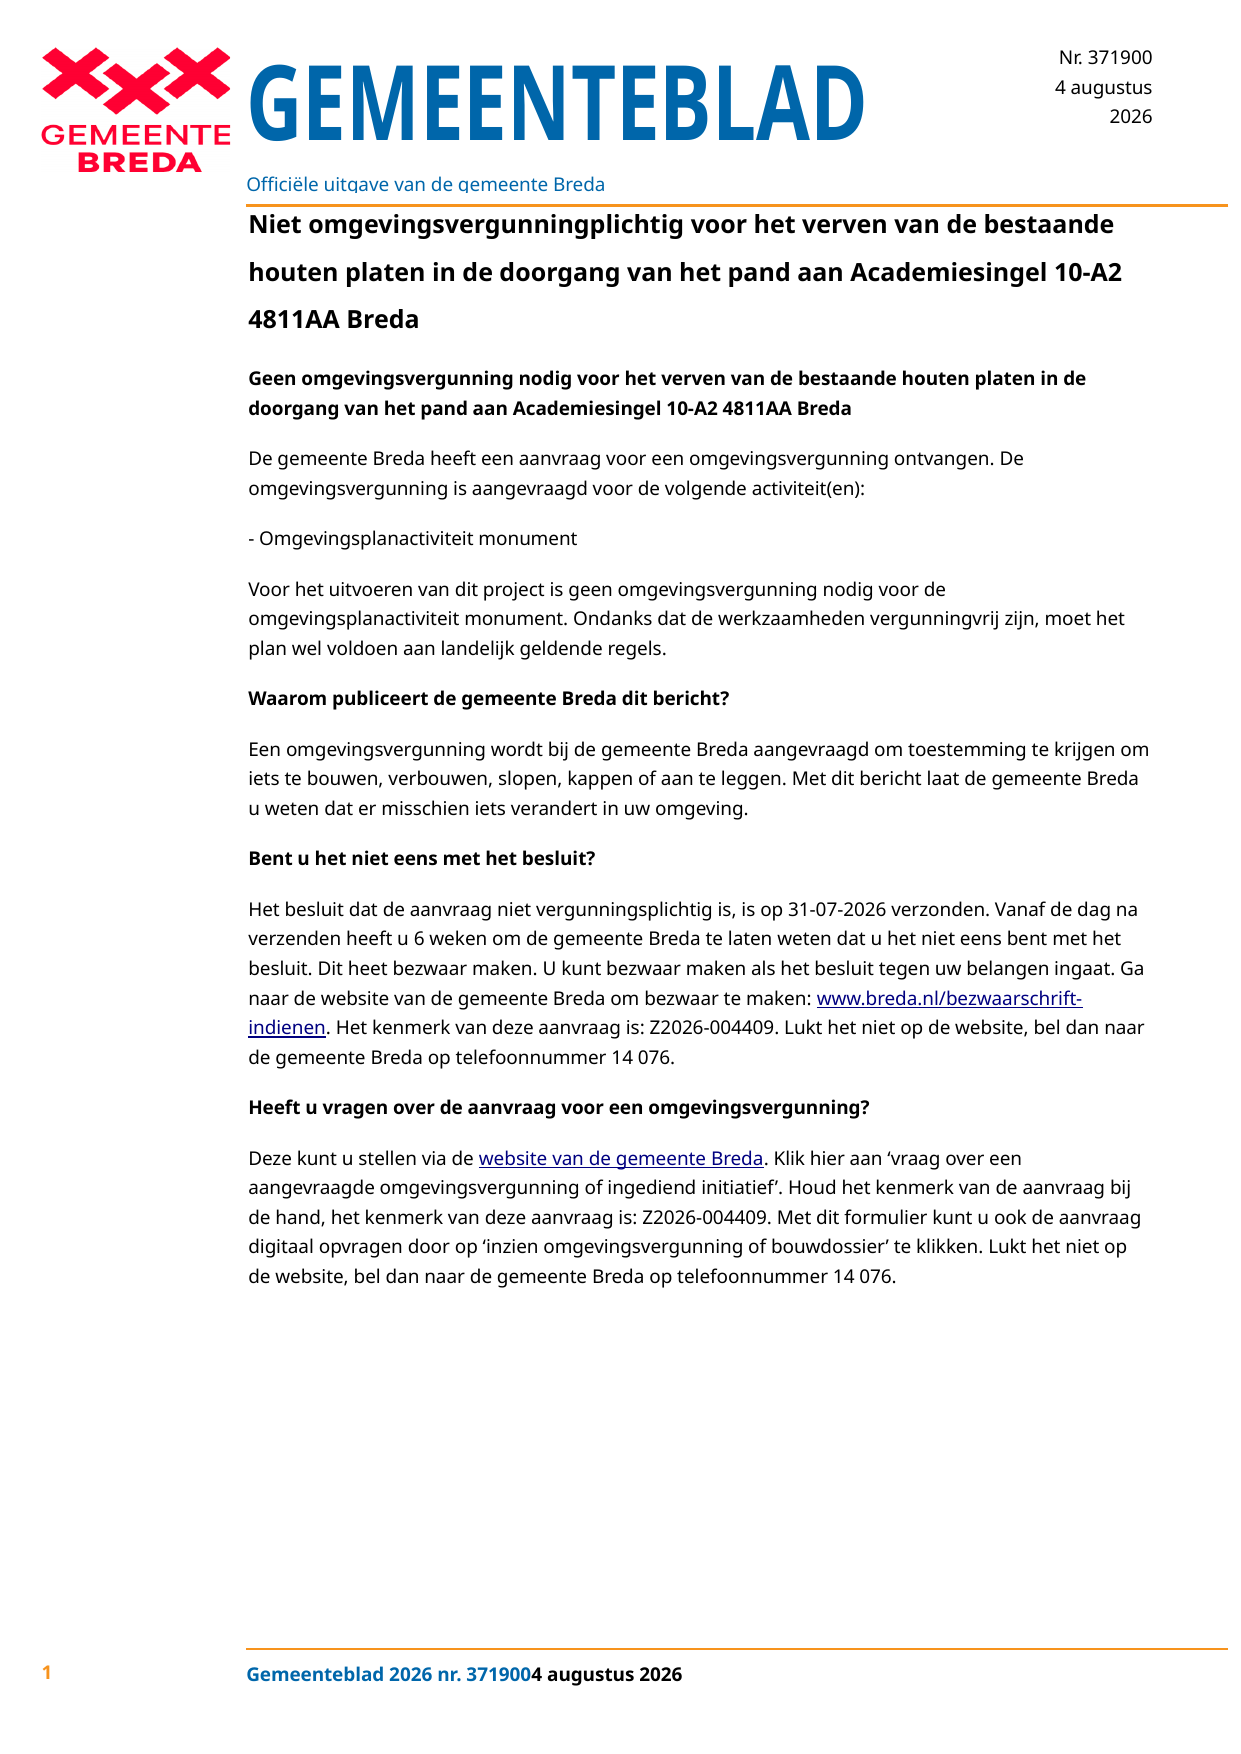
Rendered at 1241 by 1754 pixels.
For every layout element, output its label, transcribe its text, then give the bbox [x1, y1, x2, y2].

text Bent u het niet eens met het besluit? [248, 846, 1152, 871]
text Een omgevingsvergunning wordt bij de gemeente Breda aangevraagd om toestemming te krijgen om iets te bouwen, verbouwen, slopen, kappen of aan te leggen. Met dit bericht laat de gemeente Breda u weten dat er misschien iets verandert in uw omgeving. [248, 736, 1152, 821]
text Het besluit dat de aanvraag niet vergunningsplichtig is, is op 31-07-2026 verzonden. Vanaf de dag na verzenden heeft u 6 weken om de gemeente Breda te laten weten dat u het niet eens bent met het besluit. Dit heet bezwaar maken. U kunt bezwaar maken als het besluit tegen uw belangen ingaat. Ga naar de website van de gemeente Breda om bezwaar te maken: www.breda.nl/bezwaarschrift-indienen. Het kenmerk van deze aanvraag is: Z2026-004409. Lukt het niet op de website, bel dan naar de gemeente Breda op telefoonnummer 14 076. [248, 896, 1152, 1069]
text De gemeente Breda heeft een aanvraag voor een omgevingsvergunning ontvangen. De omgevingsvergunning is aangevraagd voor de volgende activiteit(en): [248, 446, 1152, 501]
text Deze kunt u stellen via de website van de gemeente Breda. Klik hier aan ‘vraag over een aangevraagde omgevingsvergunning of ingediend initiatief’. Houd het kenmerk van de aanvraag bij de hand, het kenmerk van deze aanvraag is: Z2026-004409. Met dit formulier kunt u ook de aanvraag digitaal opvragen door op ‘inzien omgevingsvergunning of bouwdossier’ te klikken. Lukt het niet op de website, bel dan naar de gemeente Breda op telefoonnummer 14 076. [248, 1145, 1152, 1289]
text Heeft u vragen over de aanvraag voor een omgevingsvergunning? [248, 1094, 1152, 1120]
text Waarom publiceert de gemeente Breda dit bericht? [248, 686, 1152, 711]
text Voor het uitvoeren van dit project is geen omgevingsvergunning nodig voor de omgevingsplanactiviteit monument. Ondanks dat de werkzaamheden vergunningvrij zijn, moet het plan wel voldoen aan landelijk geldende regels. [248, 576, 1152, 661]
text Geen omgevingsvergunning nodig voor het verven van de bestaande houten platen in de doorgang van het pand aan Academiesingel 10-A2 4811AA Breda [248, 366, 1152, 421]
picture [41, 47, 231, 172]
text - Omgevingsplanactiviteit monument [248, 526, 1152, 551]
text Niet omgevingsvergunningplichtig voor het verven van de bestaande houten platen in de doorgang van het pand aan Academiesingel 10-A2 4811AA Breda [248, 207, 1152, 336]
